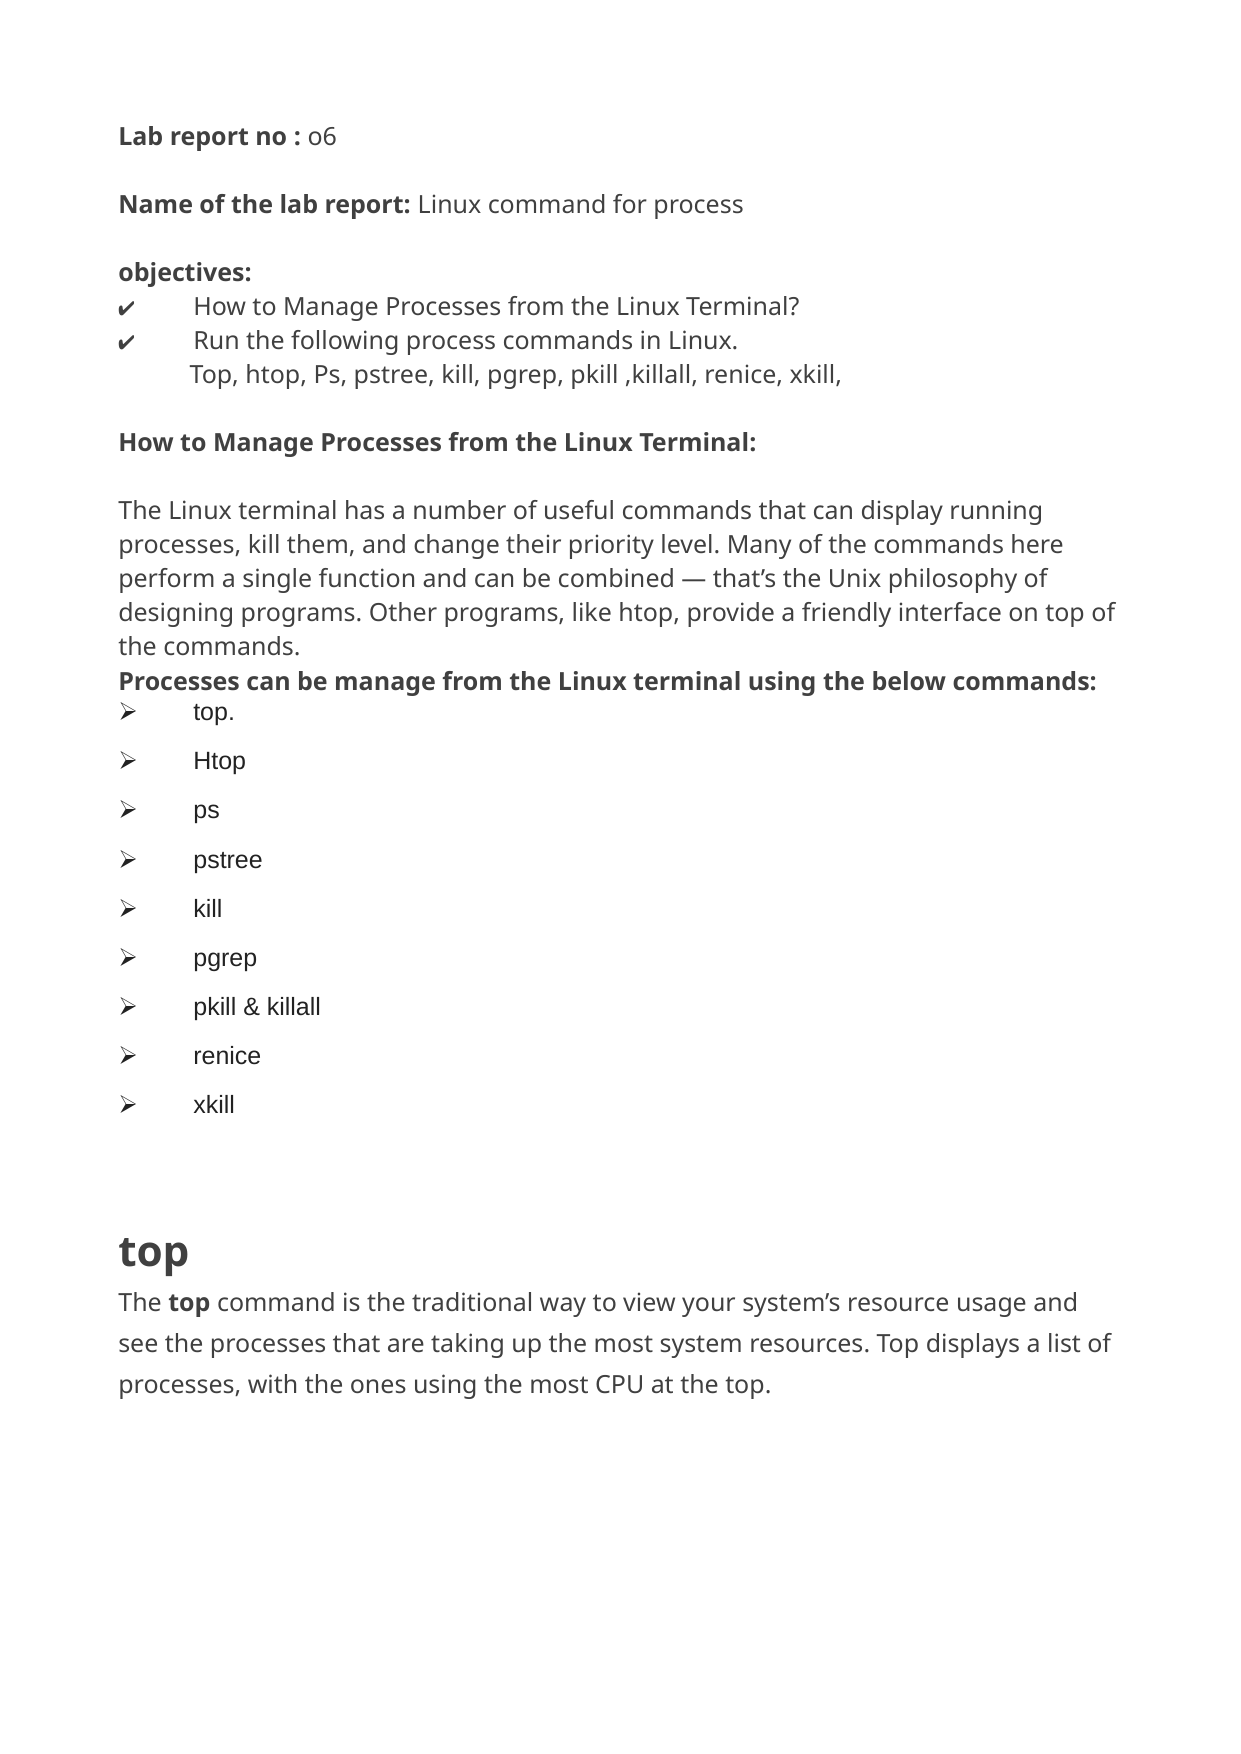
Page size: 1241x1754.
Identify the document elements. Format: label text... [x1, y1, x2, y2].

list pstree [118, 845, 1122, 873]
list ps [118, 796, 1122, 824]
subtitle top [118, 1221, 1122, 1279]
text Lab report no : o6 [118, 118, 1122, 152]
list How to Manage Processes from the Linux Terminal? [118, 288, 1122, 322]
text The Linux terminal has a number of useful commands that can display running processes, kill them, and change their priority level. Many of the commands here perform a single function and can be combined — that’s the Unix philosophy of designing programs. Other programs, like htop, provide a friendly interface on top of the commands. [118, 493, 1122, 663]
list kill [118, 894, 1122, 923]
text How to Manage Processes from the Linux Terminal: [118, 425, 1122, 459]
list Top, htop, Ps, pstree, kill, pgrep, pkill ,killall, renice, xkill, [118, 357, 1122, 391]
list Run the following process commands in Linux. [118, 322, 1122, 357]
list Htop [118, 746, 1122, 775]
list pkill & killall [118, 992, 1122, 1021]
text Name of the lab report: Linux command for process [118, 186, 1122, 220]
text Processes can be manage from the Linux terminal using the below commands: [118, 663, 1122, 697]
list xkill [118, 1091, 1122, 1119]
text The top command is the traditional way to view your system’s resource usage and see the processes that are taking up the most system resources. Top displays a list of processes, with the ones using the most CPU at the top. [118, 1285, 1122, 1401]
list renice [118, 1041, 1122, 1070]
text objectives: [118, 254, 1122, 288]
list top. [118, 697, 1122, 726]
list pgrep [118, 943, 1122, 972]
